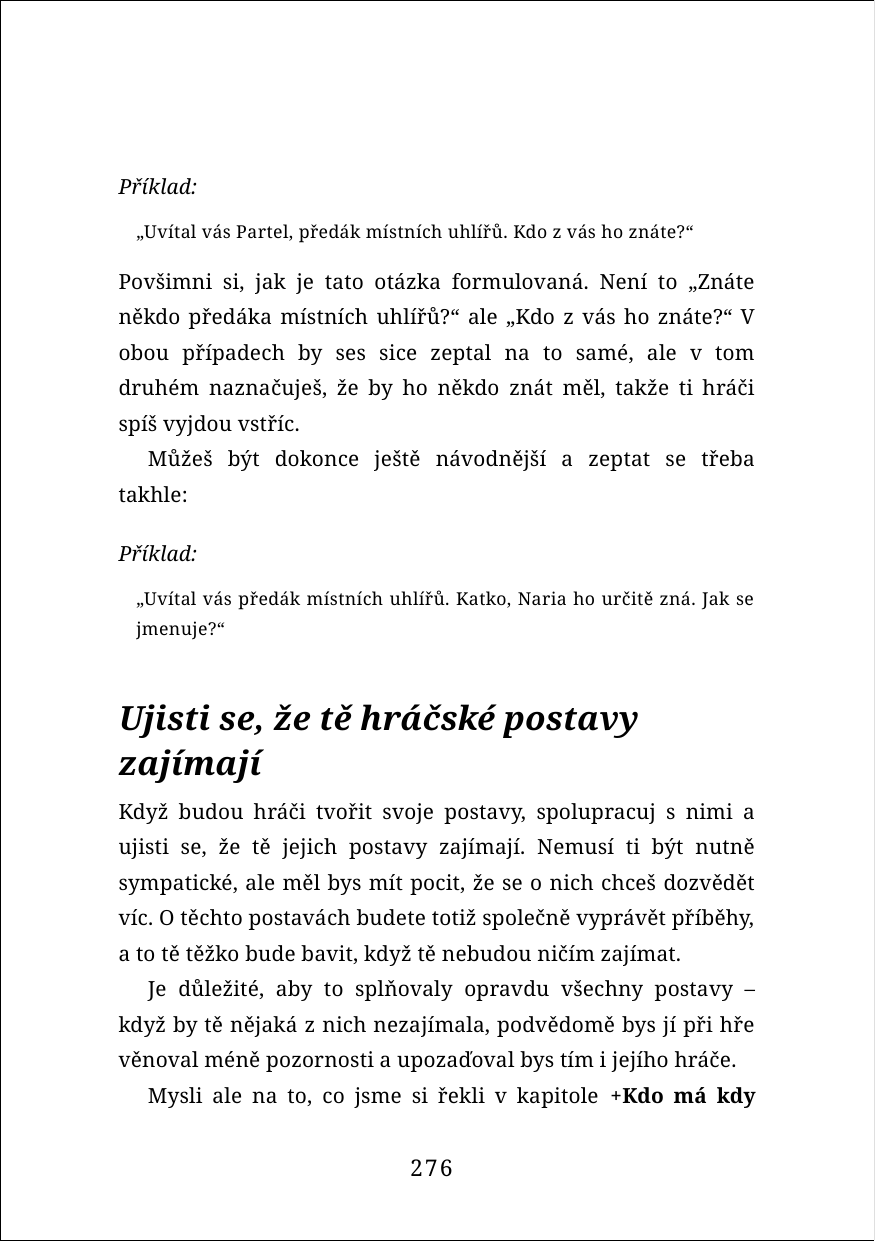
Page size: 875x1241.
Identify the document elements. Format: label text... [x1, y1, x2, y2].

text Příklad: [118, 172, 756, 200]
text „Uvítal vás Partel, předák místních uhlířů. Kdo z vás ho znáte?“ [136, 219, 756, 243]
text „Uvítal vás předák místních uhlířů. Katko, Naria ho určitě zná. Jak se jmenuje?“ [136, 587, 756, 641]
text Příklad: [118, 539, 756, 568]
text Když budou hráči tvořit svoje postavy, spolupracuj s nimi a ujisti se, že tě jejich postavy zajímají. Nemusí ti být nutně sympatické, ale měl bys mít pocit, že se o nich chceš dozvědět víc. O těchto postavách budete totiž společně vyprávět příběhy, a to tě těžko bude bavit, když tě nebudou ničím zajímat. Je důležité, aby to splňovaly opravdu všechny postavy – když by tě nějaká z nich nezajímala, podvědomě bys jí při hře věnoval méně pozornosti a upozaďoval bys tím i jejího hráče. Mysli ale na to, co jsme si řekli v kapitole +Kdo má kdy [118, 797, 756, 1109]
subtitle Ujisti se, že tě hráčské postavy zajímají [118, 694, 756, 785]
text Povšimni si, jak je tato otázka formulovaná. Není to „Znáte někdo předáka místních uhlířů?“ ale „Kdo z vás ho znáte?“ V obou případech by ses sice zeptal na to samé, ale v tom druhém naznačuješ, že by ho někdo znát měl, takže ti hráči spíš vyjdou vstříc. Můžeš být dokonce ještě návodnější a zeptat se třeba takhle: [118, 267, 756, 508]
